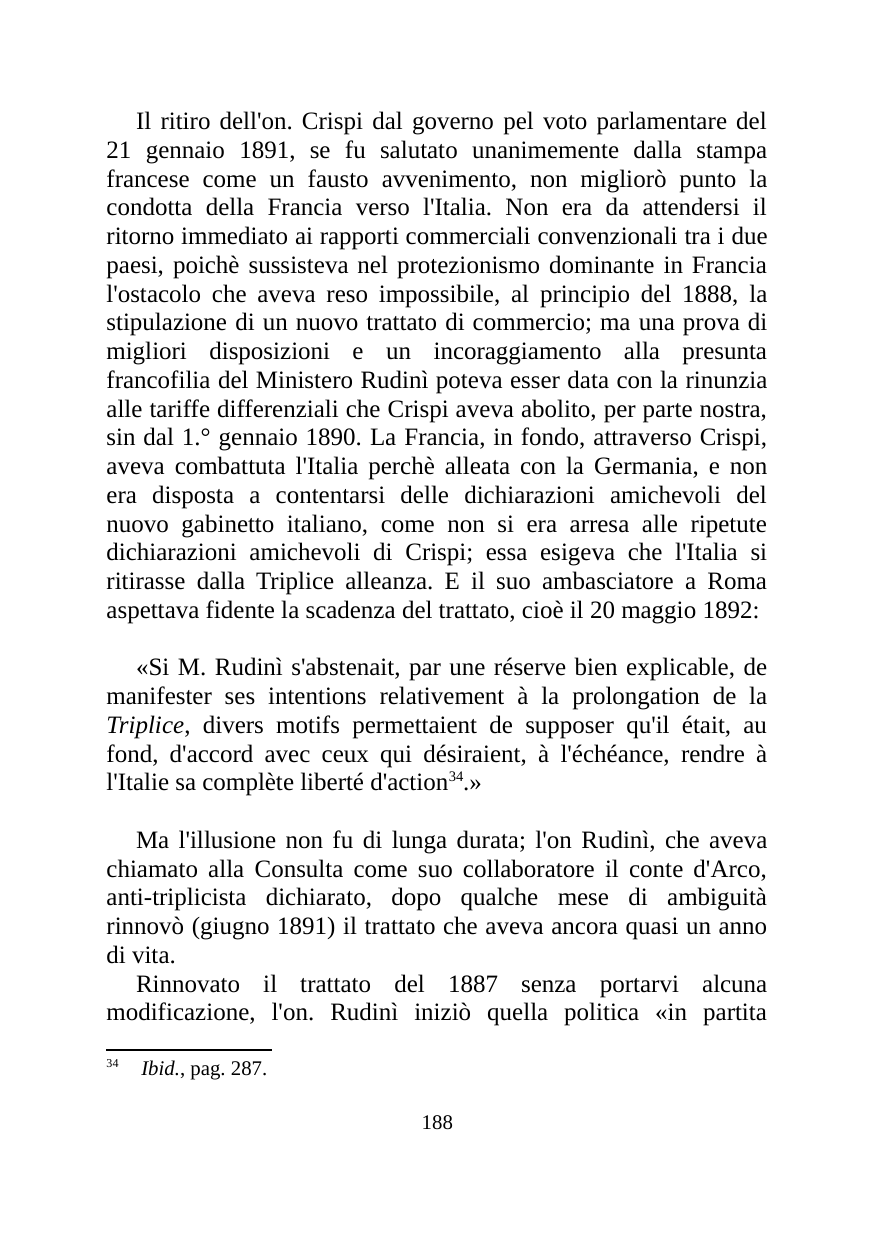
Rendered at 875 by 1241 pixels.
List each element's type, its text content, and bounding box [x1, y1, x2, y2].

text Ma l'illusione non fu di lunga durata; l'on Rudinì, che aveva chiamato alla Consulta come suo collaboratore il conte d'Arco, anti-triplicista dichiarato, dopo qualche mese di ambiguità rinnovò (giugno 1891) il trattato che aveva ancora quasi un anno di vita. [106, 825, 768, 969]
text Il ritiro dell'on. Crispi dal governo pel voto parlamentare del 21 gennaio 1891, se fu salutato unanimemente dalla stampa francese come un fausto avvenimento, non migliorò punto la condotta della Francia verso l'Italia. Non era da attendersi il ritorno immediato ai rapporti commerciali convenzionali tra i due paesi, poichè sussisteva nel protezionismo dominante in Francia l'ostacolo che aveva reso impossibile, al principio del 1888, la stipulazione di un nuovo trattato di commercio; ma una prova di migliori disposizioni e un incoraggiamento alla presunta francofilia del Ministero Rudinì poteva esser data con la rinunzia alle tariffe differenziali che Crispi aveva abolito, per parte nostra, sin dal 1.° gennaio 1890. La Francia, in fondo, attraverso Crispi, aveva combattuta l'Italia perchè alleata con la Germania, e non era disposta a contentarsi delle dichiarazioni amichevoli del nuovo gabinetto italiano, come non si era arresa alle ripetute dichiarazioni amichevoli di Crispi; essa esigeva che l'Italia si ritirasse dalla Triplice alleanza. E il suo ambasciatore a Roma aspettava fidente la scadenza del trattato, cioè il 20 maggio 1892: [106, 106, 768, 624]
text «Si M. Rudinì s'abstenait, par une réserve bien explicable, de manifester ses intentions relativement à la prolongation de la Triplice, divers motifs permettaient de supposer qu'il était, au fond, d'accord avec ceux qui désiraient, à l'échéance, rendre à l'Italie sa complète liberté d'action.» [106, 652, 768, 796]
text Rinnovato il trattato del 1887 senza portarvi alcuna modificazione, l'on. Rudinì iniziò quella politica «in partita [106, 969, 768, 1026]
text Ibid., pag. 287. [106, 1056, 768, 1080]
